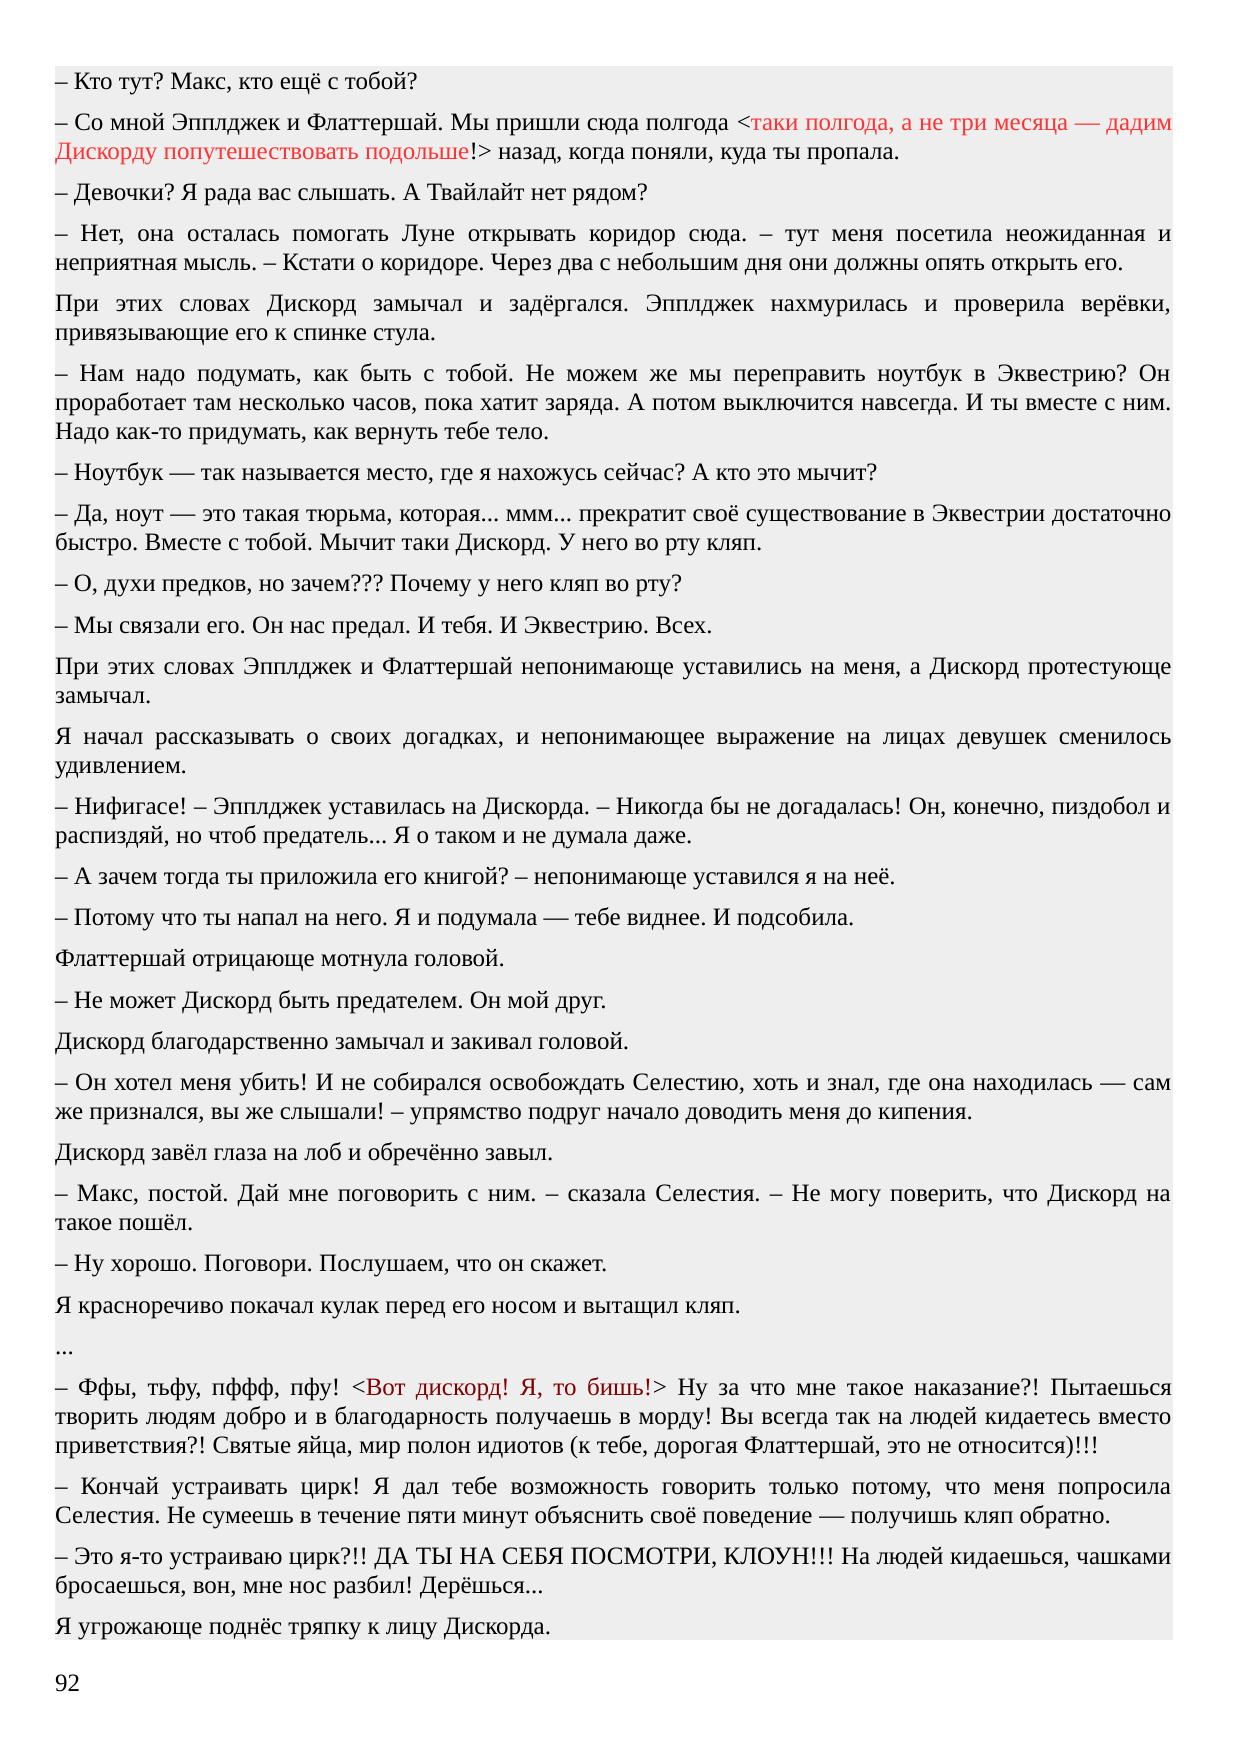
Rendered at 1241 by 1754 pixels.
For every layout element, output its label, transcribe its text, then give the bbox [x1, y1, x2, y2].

text При этих словах Дискорд замычал и задёргался. Эпплджек нахмурилась и проверила верёвки, привязывающие его к спинке стула. [55, 288, 1173, 346]
text – Потому что ты напал на него. Я и подумала — тебе виднее. И подсобила. [55, 902, 1173, 931]
text – Ффы, тьфу, пффф, пфу! <Вот дискорд! Я, то бишь!> Ну за что мне такое наказание?! Пытаешься творить людям добро и в благодарность получаешь в морду! Вы всегда так на людей кидаетесь вместо приветствия?! Святые яйца, мир полон идиотов (к тебе, дорогая Флаттершай, это не относится)!!! [55, 1372, 1173, 1458]
text ... [55, 1331, 1173, 1360]
text – Со мной Эпплджек и Флаттершай. Мы пришли сюда полгода <таки полгода, а не три месяца — дадим Дискорду попутешествовать подольше!> назад, когда поняли, куда ты пропала. [55, 107, 1173, 165]
text – А зачем тогда ты приложила его книгой? – непонимающе уставился я на неё. [55, 861, 1173, 890]
text – Мы связали его. Он нас предал. И тебя. И Эквестрию. Всех. [55, 610, 1173, 638]
text – Нам надо подумать, как быть с тобой. Не можем же мы переправить ноутбук в Эквестрию? Он проработает там несколько часов, пока хатит заряда. А потом выключится навсегда. И ты вместе с ним. Надо как-то придумать, как вернуть тебе тело. [55, 358, 1173, 445]
text При этих словах Эпплджек и Флаттершай непонимающе уставились на меня, а Дискорд протестующе замычал. [55, 651, 1173, 708]
text Я начал рассказывать о своих догадках, и непонимающее выражение на лицах девушек сменилось удивлением. [55, 721, 1173, 778]
text Я красноречиво покачал кулак перед его носом и вытащил кляп. [55, 1290, 1173, 1318]
text – О, духи предков, но зачем??? Почему у него кляп во рту? [55, 568, 1173, 597]
text – Кто тут? Макс, кто ещё с тобой? [55, 66, 1173, 95]
text Флаттершай отрицающе мотнула головой. [55, 943, 1173, 972]
text – Он хотел меня убить! И не собирался освобождать Селестию, хоть и знал, где она находилась — сам же признался, вы же слышали! – упрямство подруг начало доводить меня до кипения. [55, 1067, 1173, 1125]
text Дискорд завёл глаза на лоб и обречённо завыл. [55, 1137, 1173, 1166]
text – Это я-то устраиваю цирк?!! ДА ТЫ НА СЕБЯ ПОСМОТРИ, КЛОУН!!! На людей кидаешься, чашками бросаешься, вон, мне нос разбил! Дерёшься... [55, 1541, 1173, 1598]
text – Девочки? Я рада вас слышать. А Твайлайт нет рядом? [55, 177, 1173, 206]
text – Макс, постой. Дай мне поговорить с ним. – сказала Селестия. – Не могу поверить, что Дискорд на такое пошёл. [55, 1178, 1173, 1236]
text – Нет, она осталась помогать Луне открывать коридор сюда. – тут меня посетила неожиданная и неприятная мысль. – Кстати о коридоре. Через два с небольшим дня они должны опять открыть его. [55, 218, 1173, 276]
text – Да, ноут — это такая тюрьма, которая... ммм... прекратит своё существование в Эквестрии достаточно быстро. Вместе с тобой. Мычит таки Дискорд. У него во рту кляп. [55, 498, 1173, 556]
text Дискорд благодарственно замычал и закивал головой. [55, 1026, 1173, 1055]
text – Не может Дискорд быть предателем. Он мой друг. [55, 985, 1173, 1013]
text – Ну хорошо. Поговори. Послушаем, что он скажет. [55, 1248, 1173, 1277]
text Я угрожающе поднёс тряпку к лицу Дискорда. [55, 1611, 1173, 1640]
text – Кончай устраивать цирк! Я дал тебе возможность говорить только потому, что меня попросила Селестия. Не сумеешь в течение пяти минут объяснить своё поведение — получишь кляп обратно. [55, 1471, 1173, 1528]
text – Нифигасе! – Эпплджек уставилась на Дискорда. – Никогда бы не догадалась! Он, конечно, пиздобол и распиздяй, но чтоб предатель... Я о таком и не думала даже. [55, 791, 1173, 848]
text – Ноутбук — так называется место, где я нахожусь сейчас? А кто это мычит? [55, 457, 1173, 486]
